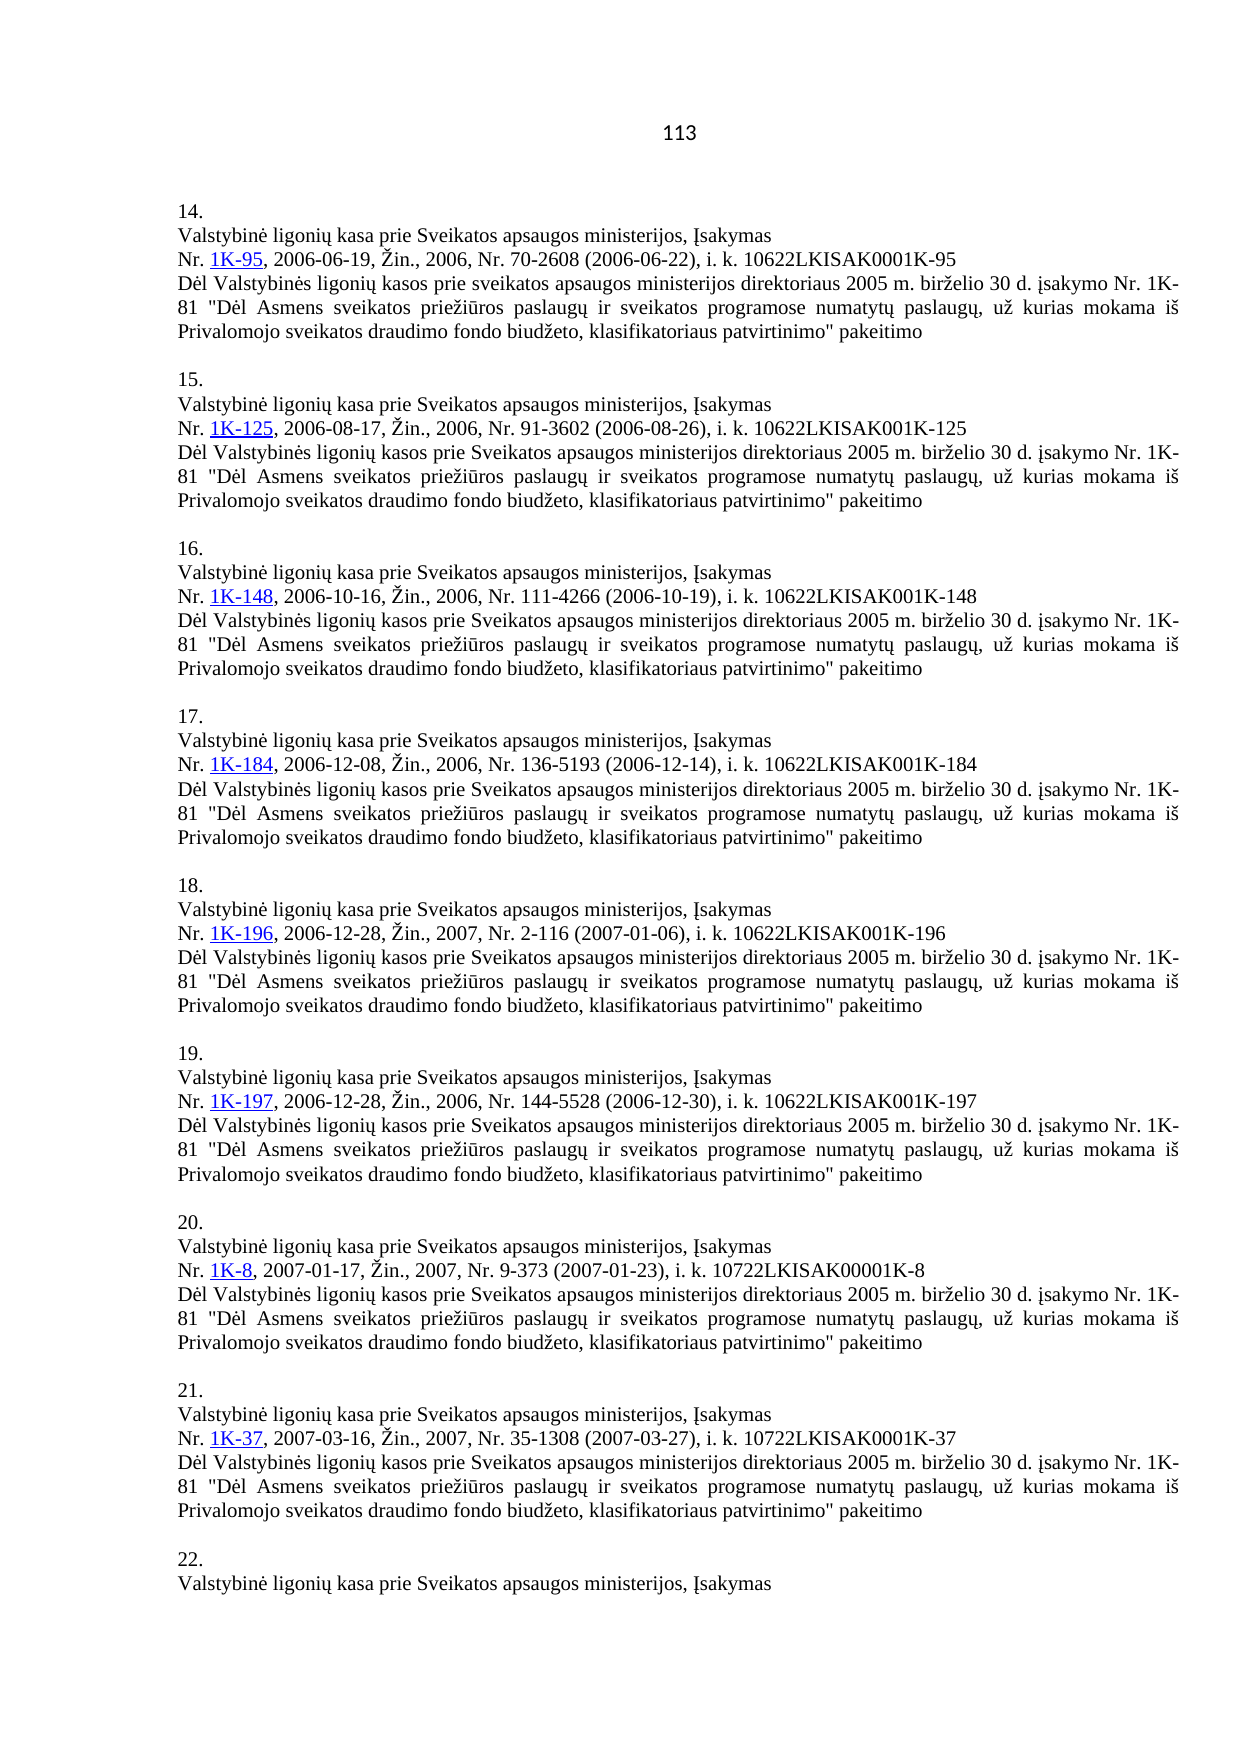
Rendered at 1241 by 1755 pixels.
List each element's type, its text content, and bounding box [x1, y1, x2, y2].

text Dėl Valstybinės ligonių kasos prie Sveikatos apsaugos ministerijos direktoriaus 2005 m. birželio 30 d. įsakymo Nr. 1K-81 "Dėl Asmens sveikatos priežiūros paslaugų ir sveikatos programose numatytų paslaugų, už kurias mokama iš Privalomojo sveikatos draudimo fondo biudžeto, klasifikatoriaus patvirtinimo" pakeitimo [177, 776, 1181, 849]
text Dėl Valstybinės ligonių kasos prie sveikatos apsaugos ministerijos direktoriaus 2005 m. birželio 30 d. įsakymo Nr. 1K-81 "Dėl Asmens sveikatos priežiūros paslaugų ir sveikatos programose numatytų paslaugų, už kurias mokama iš Privalomojo sveikatos draudimo fondo biudžeto, klasifikatoriaus patvirtinimo" pakeitimo [177, 271, 1181, 343]
text Dėl Valstybinės ligonių kasos prie Sveikatos apsaugos ministerijos direktoriaus 2005 m. birželio 30 d. įsakymo Nr. 1K-81 "Dėl Asmens sveikatos priežiūros paslaugų ir sveikatos programose numatytų paslaugų, už kurias mokama iš Privalomojo sveikatos draudimo fondo biudžeto, klasifikatoriaus patvirtinimo" pakeitimo [177, 1450, 1181, 1522]
text Nr. 1K-184, 2006-12-08, Žin., 2006, Nr. 136-5193 (2006-12-14), i. k. 10622LKISAK001K-184 [177, 752, 1181, 776]
text Nr. 1K-37, 2007-03-16, Žin., 2007, Nr. 35-1308 (2007-03-27), i. k. 10722LKISAK0001K-37 [177, 1426, 1181, 1450]
text 16. [177, 536, 1181, 560]
text Valstybinė ligonių kasa prie Sveikatos apsaugos ministerijos, Įsakymas [177, 223, 1181, 247]
text Valstybinė ligonių kasa prie Sveikatos apsaugos ministerijos, Įsakymas [177, 1234, 1181, 1258]
text Valstybinė ligonių kasa prie Sveikatos apsaugos ministerijos, Įsakymas [177, 1065, 1181, 1089]
text Dėl Valstybinės ligonių kasos prie Sveikatos apsaugos ministerijos direktoriaus 2005 m. birželio 30 d. įsakymo Nr. 1K-81 "Dėl Asmens sveikatos priežiūros paslaugų ir sveikatos programose numatytų paslaugų, už kurias mokama iš Privalomojo sveikatos draudimo fondo biudžeto, klasifikatoriaus patvirtinimo" pakeitimo [177, 608, 1181, 680]
text Dėl Valstybinės ligonių kasos prie Sveikatos apsaugos ministerijos direktoriaus 2005 m. birželio 30 d. įsakymo Nr. 1K-81 "Dėl Asmens sveikatos priežiūros paslaugų ir sveikatos programose numatytų paslaugų, už kurias mokama iš Privalomojo sveikatos draudimo fondo biudžeto, klasifikatoriaus patvirtinimo" pakeitimo [177, 439, 1181, 512]
text Nr. 1K-197, 2006-12-28, Žin., 2006, Nr. 144-5528 (2006-12-30), i. k. 10622LKISAK001K-197 [177, 1089, 1181, 1113]
text Dėl Valstybinės ligonių kasos prie Sveikatos apsaugos ministerijos direktoriaus 2005 m. birželio 30 d. įsakymo Nr. 1K-81 "Dėl Asmens sveikatos priežiūros paslaugų ir sveikatos programose numatytų paslaugų, už kurias mokama iš Privalomojo sveikatos draudimo fondo biudžeto, klasifikatoriaus patvirtinimo" pakeitimo [177, 945, 1181, 1017]
text 22. [177, 1546, 1181, 1571]
text Valstybinė ligonių kasa prie Sveikatos apsaugos ministerijos, Įsakymas [177, 560, 1181, 584]
text Dėl Valstybinės ligonių kasos prie Sveikatos apsaugos ministerijos direktoriaus 2005 m. birželio 30 d. įsakymo Nr. 1K-81 "Dėl Asmens sveikatos priežiūros paslaugų ir sveikatos programose numatytų paslaugų, už kurias mokama iš Privalomojo sveikatos draudimo fondo biudžeto, klasifikatoriaus patvirtinimo" pakeitimo [177, 1282, 1181, 1354]
text Nr. 1K-125, 2006-08-17, Žin., 2006, Nr. 91-3602 (2006-08-26), i. k. 10622LKISAK001K-125 [177, 416, 1181, 439]
text Valstybinė ligonių kasa prie Sveikatos apsaugos ministerijos, Įsakymas [177, 1571, 1181, 1594]
text 17. [177, 704, 1181, 728]
text Nr. 1K-95, 2006-06-19, Žin., 2006, Nr. 70-2608 (2006-06-22), i. k. 10622LKISAK0001K-95 [177, 247, 1181, 271]
text 14. [177, 199, 1181, 223]
text Dėl Valstybinės ligonių kasos prie Sveikatos apsaugos ministerijos direktoriaus 2005 m. birželio 30 d. įsakymo Nr. 1K-81 "Dėl Asmens sveikatos priežiūros paslaugų ir sveikatos programose numatytų paslaugų, už kurias mokama iš Privalomojo sveikatos draudimo fondo biudžeto, klasifikatoriaus patvirtinimo" pakeitimo [177, 1113, 1181, 1186]
text 20. [177, 1209, 1181, 1234]
text Nr. 1K-196, 2006-12-28, Žin., 2007, Nr. 2-116 (2007-01-06), i. k. 10622LKISAK001K-196 [177, 921, 1181, 945]
text Nr. 1K-8, 2007-01-17, Žin., 2007, Nr. 9-373 (2007-01-23), i. k. 10722LKISAK00001K-8 [177, 1258, 1181, 1282]
text 19. [177, 1041, 1181, 1065]
text Valstybinė ligonių kasa prie Sveikatos apsaugos ministerijos, Įsakymas [177, 1402, 1181, 1426]
text 21. [177, 1378, 1181, 1402]
text Valstybinė ligonių kasa prie Sveikatos apsaugos ministerijos, Įsakymas [177, 728, 1181, 752]
text Valstybinė ligonių kasa prie Sveikatos apsaugos ministerijos, Įsakymas [177, 897, 1181, 921]
text 15. [177, 367, 1181, 391]
text Valstybinė ligonių kasa prie Sveikatos apsaugos ministerijos, Įsakymas [177, 391, 1181, 416]
text 18. [177, 873, 1181, 897]
text Nr. 1K-148, 2006-10-16, Žin., 2006, Nr. 111-4266 (2006-10-19), i. k. 10622LKISAK001K-148 [177, 584, 1181, 608]
